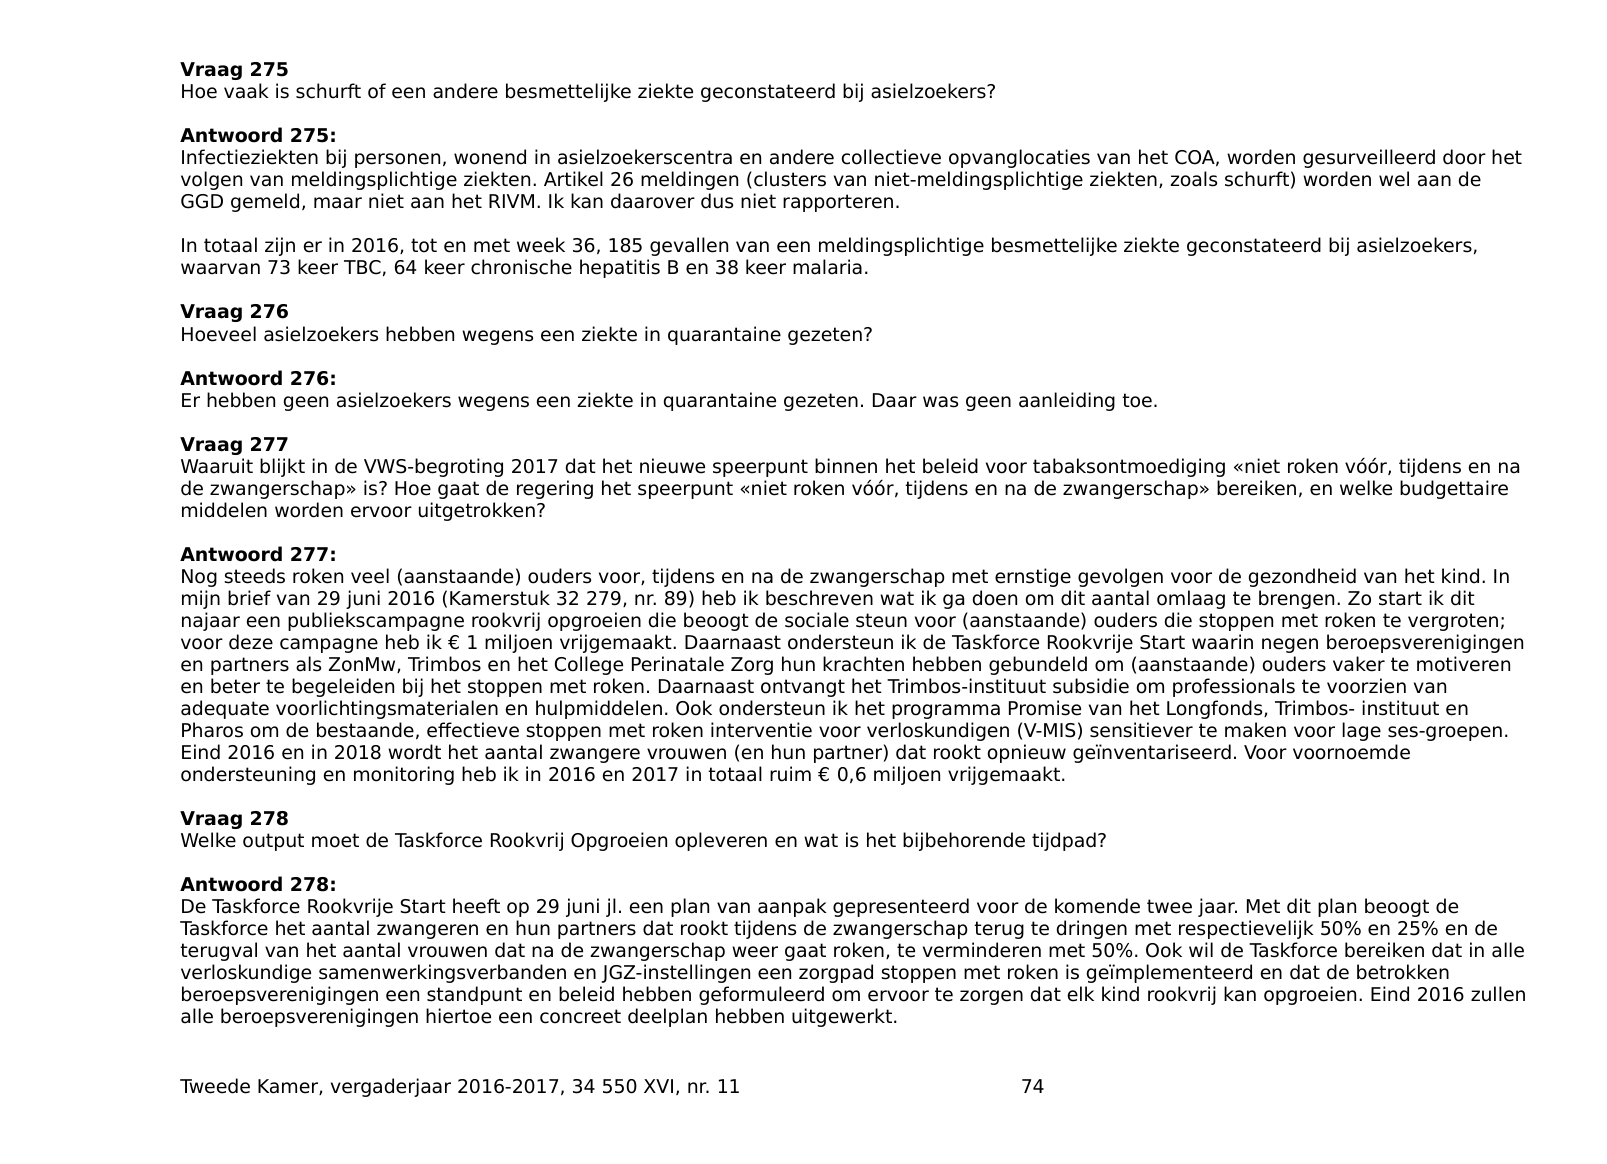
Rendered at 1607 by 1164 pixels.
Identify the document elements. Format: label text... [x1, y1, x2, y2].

text De Taskforce Rookvrije Start heeft op 29 juni jl. een plan van aanpak gepresenteerd voor de komende twee jaar. Met dit plan beoogt de Taskforce het aantal zwangeren en hun partners dat rookt tijdens de zwangerschap terug te dringen met respectievelijk 50% en 25% en de terugval van het aantal vrouwen dat na de zwangerschap weer gaat roken, te verminderen met 50%. Ook wil de Taskforce bereiken dat in alle verloskundige samenwerkingsverbanden en JGZ-instellingen een zorgpad stoppen met roken is geïmplementeerd en dat de betrokken beroepsverenigingen een standpunt en beleid hebben geformuleerd om ervoor te zorgen dat elk kind rookvrij kan opgroeien. Eind 2016 zullen alle beroepsverenigingen hiertoe een concreet deelplan hebben uitgewerkt. [180, 896, 1529, 1028]
text Antwoord 276: [180, 368, 1529, 389]
text Vraag 276 [180, 301, 1529, 323]
text Vraag 278 [180, 808, 1529, 830]
text In totaal zijn er in 2016, tot en met week 36, 185 gevallen van een meldingsplichtige besmettelijke ziekte geconstateerd bij asielzoekers, waarvan 73 keer TBC, 64 keer chronische hepatitis B en 38 keer malaria. [180, 235, 1529, 279]
text Nog steeds roken veel (aanstaande) ouders voor, tijdens en na de zwangerschap met ernstige gevolgen voor de gezondheid van het kind. In mijn brief van 29 juni 2016 (Kamerstuk 32 279, nr. 89) heb ik beschreven wat ik ga doen om dit aantal omlaag te brengen. Zo start ik dit najaar een publiekscampagne rookvrij opgroeien die beoogt de sociale steun voor (aanstaande) ouders die stoppen met roken te vergroten; voor deze campagne heb ik € 1 miljoen vrijgemaakt. Daarnaast ondersteun ik de Taskforce Rookvrije Start waarin negen beroepsverenigingen en partners als ZonMw, Trimbos en het College Perinatale Zorg hun krachten hebben gebundeld om (aanstaande) ouders vaker te motiveren en beter te begeleiden bij het stoppen met roken. Daarnaast ontvangt het Trimbos-instituut subsidie om professionals te voorzien van adequate voorlichtingsmaterialen en hulpmiddelen. Ook ondersteun ik het programma Promise van het Longfonds, Trimbos- instituut en Pharos om de bestaande, effectieve stoppen met roken interventie voor verloskundigen (V-MIS) sensitiever te maken voor lage ses-groepen. Eind 2016 en in 2018 wordt het aantal zwangere vrouwen (en hun partner) dat rookt opnieuw geïnventariseerd. Voor voornoemde ondersteuning en monitoring heb ik in 2016 en 2017 in totaal ruim € 0,6 miljoen vrijgemaakt. [180, 566, 1529, 786]
text Er hebben geen asielzoekers wegens een ziekte in quarantaine gezeten. Daar was geen aanleiding toe. [180, 389, 1529, 412]
text Waaruit blijkt in de VWS-begroting 2017 dat het nieuwe speerpunt binnen het beleid voor tabaksontmoediging «niet roken vóór, tijdens en na de zwangerschap» is? Hoe gaat de regering het speerpunt «niet roken vóór, tijdens en na de zwangerschap» bereiken, en welke budgettaire middelen worden ervoor uitgetrokken? [180, 456, 1529, 522]
text Welke output moet de Taskforce Rookvrij Opgroeien opleveren en wat is het bijbehorende tijdpad? [180, 830, 1529, 852]
text Infectieziekten bij personen, wonend in asielzoekerscentra en andere collectieve opvanglocaties van het COA, worden gesurveilleerd door het volgen van meldingsplichtige ziekten. Artikel 26 meldingen (clusters van niet-meldingsplichtige ziekten, zoals schurft) worden wel aan de GGD gemeld, maar niet aan het RIVM. Ik kan daarover dus niet rapporteren. [180, 147, 1529, 213]
text Antwoord 275: [180, 125, 1529, 147]
text Vraag 275 [180, 59, 1529, 81]
text Antwoord 278: [180, 874, 1529, 896]
text Hoeveel asielzoekers hebben wegens een ziekte in quarantaine gezeten? [180, 323, 1529, 345]
text Vraag 277 [180, 434, 1529, 456]
text Hoe vaak is schurft of een andere besmettelijke ziekte geconstateerd bij asielzoekers? [180, 81, 1529, 103]
text Antwoord 277: [180, 544, 1529, 566]
